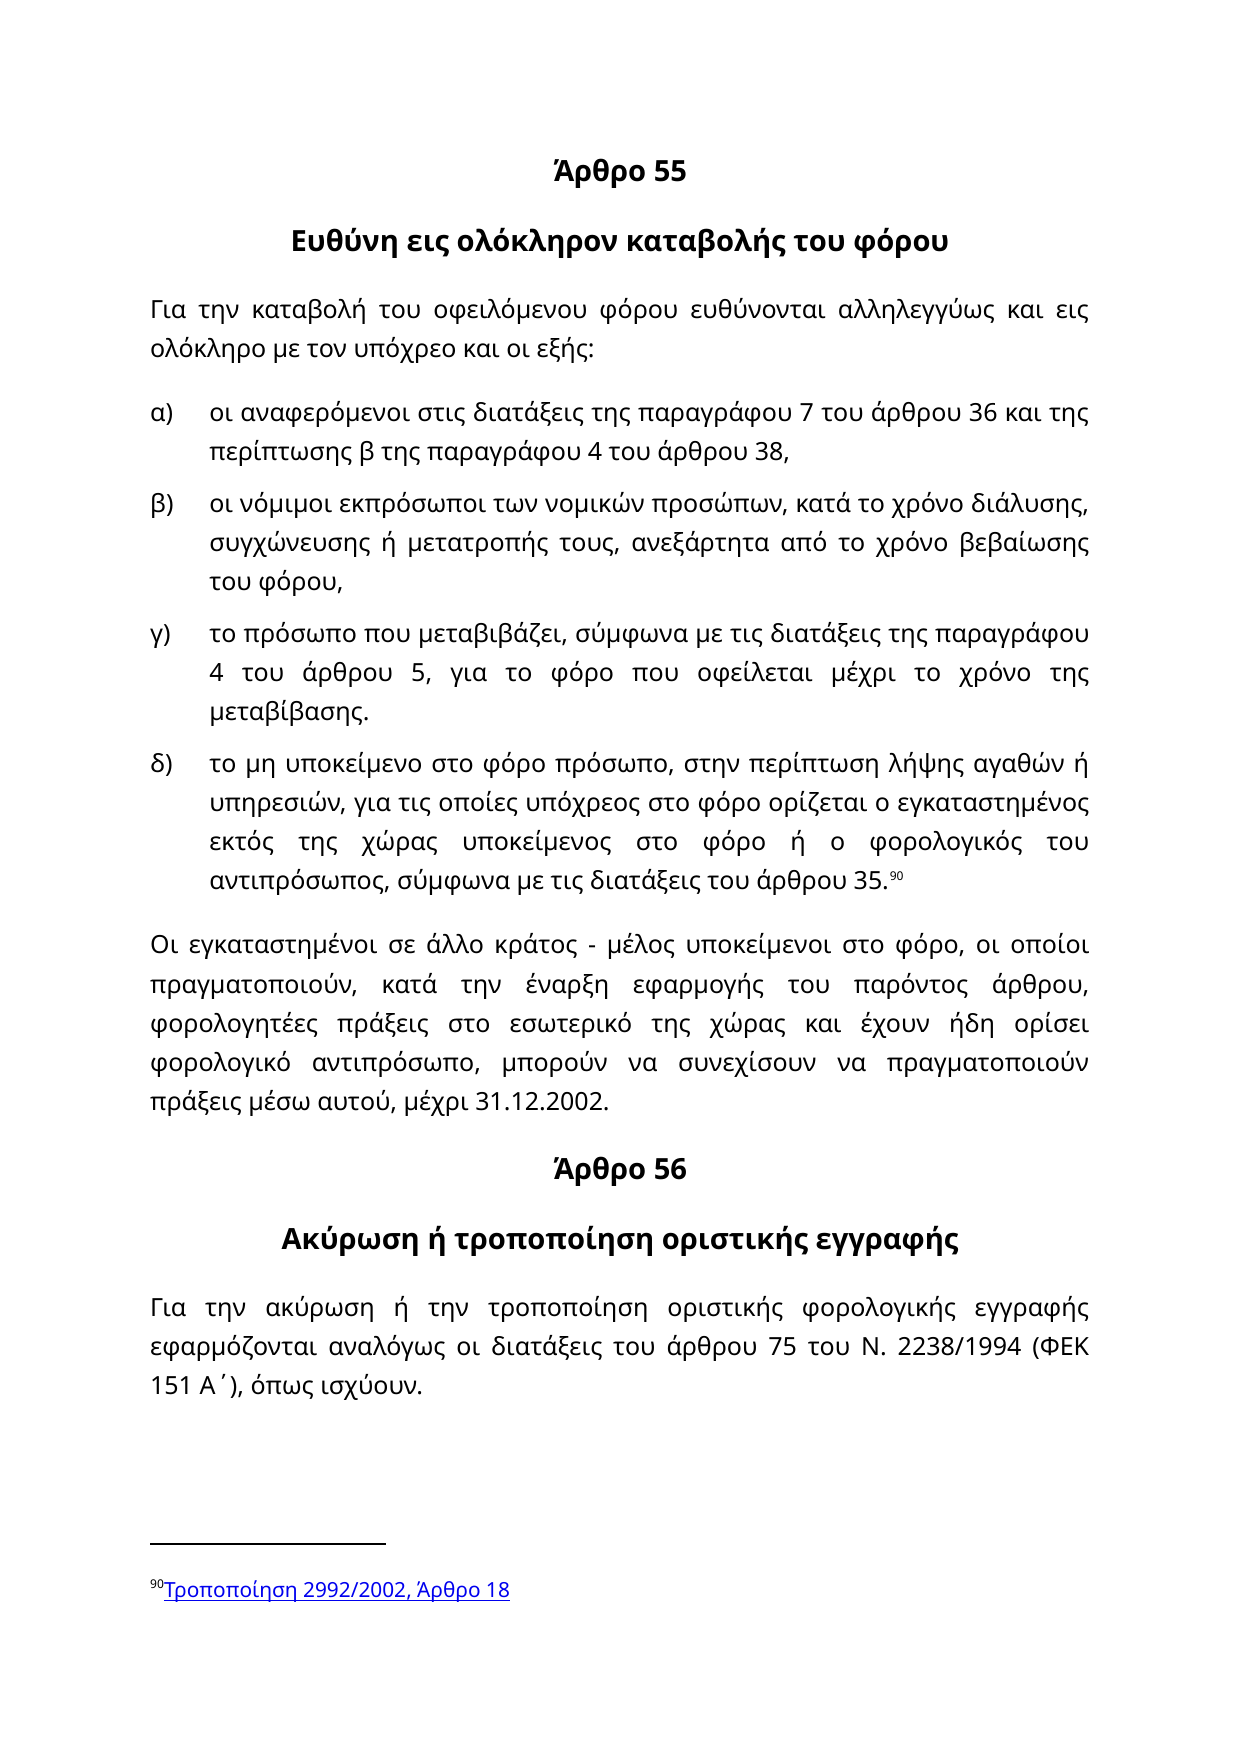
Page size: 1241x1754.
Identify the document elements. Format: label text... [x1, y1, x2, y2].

subtitle Άρθρο 55 [150, 150, 1090, 190]
text Τροποποίηση 2992/2002, Άρθρο 18 [150, 1576, 1090, 1604]
subtitle Ακύρωση ή τροποποίηση οριστικής εγγραφής [150, 1218, 1090, 1258]
text Για την ακύρωση ή την τροποποίηση οριστικής φορολογικής εγγραφής εφαρμόζονται αναλόγως οι διατάξεις του άρθρου 75 του Ν. 2238/1994 (ΦΕΚ 151 Α΄), όπως ισχύουν. [150, 1289, 1090, 1402]
list β) οι νόμιμοι εκπρόσωποι των νομικών προσώπων, κατά το χρόνο διάλυσης, συγχώνευσης ή μετατροπής τους, ανεξάρτητα από το χρόνο βεβαίωσης του φόρου, [150, 485, 1090, 598]
subtitle Ευθύνη εις ολόκληρον καταβολής του φόρου [150, 221, 1090, 260]
subtitle Άρθρο 56 [150, 1148, 1090, 1188]
text Οι εγκαταστημένοι σε άλλο κράτος - μέλος υποκείμενοι στο φόρο, οι οποίοι πραγματοποιούν, κατά την έναρξη εφαρμογής του παρόντος άρθρου, φορολογητέες πράξεις στο εσωτερικό της χώρας και έχουν ήδη ορίσει φορολογικό αντιπρόσωπο, μπορούν να συνεχίσουν να πραγματοποιούν πράξεις μέσω αυτού, μέχρι 31.12.2002. [150, 927, 1090, 1118]
list δ) το μη υποκείμενο στο φόρο πρόσωπο, στην περίπτωση λήψης αγαθών ή υπηρεσιών, για τις οποίες υπόχρεος στο φόρο ορίζεται ο εγκαταστημένος εκτός της χώρας υποκείμενος στο φόρο ή ο φορολογικός του αντιπρόσωπος, σύμφωνα με τις διατάξεις του άρθρου 35. [150, 745, 1090, 897]
list γ) το πρόσωπο που μεταβιβάζει, σύμφωνα με τις διατάξεις της παραγράφου 4 του άρθρου 5, για το φόρο που οφείλεται μέχρι το χρόνο της μεταβίβασης. [150, 615, 1090, 728]
text Για την καταβολή του οφειλόμενου φόρου ευθύνονται αλληλεγγύως και εις ολόκληρο με τον υπόχρεο και οι εξής: [150, 291, 1090, 364]
list α) οι αναφερόμενοι στις διατάξεις της παραγράφου 7 του άρθρου 36 και της περίπτωσης β της παραγράφου 4 του άρθρου 38, [150, 394, 1090, 468]
